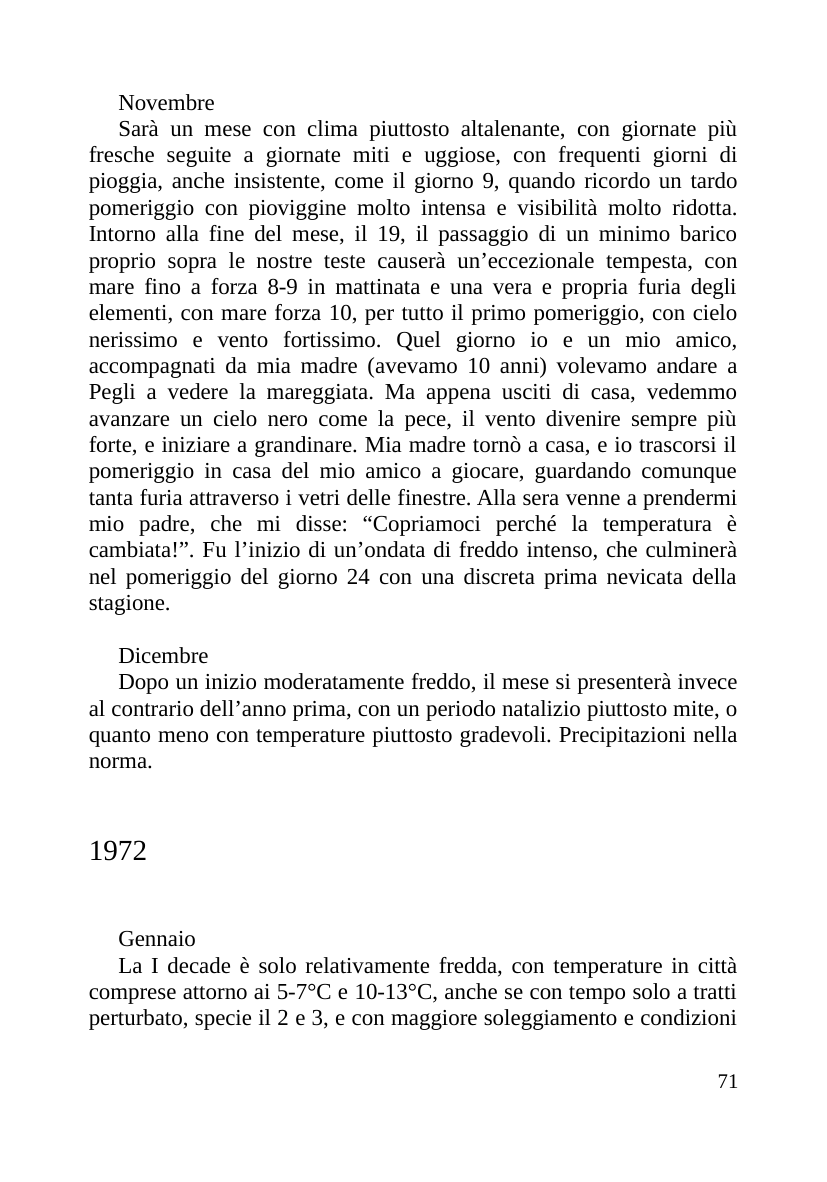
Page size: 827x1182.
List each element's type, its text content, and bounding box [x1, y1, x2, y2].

text Novembre [88, 88, 738, 115]
text Dopo un inizio moderatamente freddo, il mese si presenterà invece al contrario dell’anno prima, con un periodo natalizio piuttosto mite, o quanto meno con temperature piuttosto gradevoli. Precipitazioni nella norma. [88, 668, 738, 774]
text Gennaio [88, 925, 738, 952]
text Dicembre [88, 642, 738, 668]
subtitle 1972 [88, 833, 738, 866]
text La I decade è solo relativamente fredda, con temperature in città comprese attorno ai 5-7°C e 10-13°C, anche se con tempo solo a tratti perturbato, specie il 2 e 3, e con maggiore soleggiamento e condizioni [88, 952, 738, 1031]
text Sarà un mese con clima piuttosto altalenante, con giornate più fresche seguite a giornate miti e uggiose, con frequenti giorni di pioggia, anche insistente, come il giorno 9, quando ricordo un tardo pomeriggio con pioviggine molto intensa e visibilità molto ridotta. Intorno alla fine del mese, il 19, il passaggio di un minimo barico proprio sopra le nostre teste causerà un’eccezionale tempesta, con mare fino a forza 8-9 in mattinata e una vera e propria furia degli elementi, con mare forza 10, per tutto il primo pomeriggio, con cielo nerissimo e vento fortissimo. Quel giorno io e un mio amico, accompagnati da mia madre (avevamo 10 anni) volevamo andare a Pegli a vedere la mareggiata. Ma appena usciti di casa, vedemmo avanzare un cielo nero come la pece, il vento divenire sempre più forte, e iniziare a grandinare. Mia madre tornò a casa, e io trascorsi il pomeriggio in casa del mio amico a giocare, guardando comunque tanta furia attraverso i vetri delle finestre. Alla sera venne a prendermi mio padre, che mi disse: “Copriamoci perché la temperatura è cambiata!”. Fu l’inizio di un’ondata di freddo intenso, che culminerà nel pomeriggio del giorno 24 con una discreta prima nevicata della stagione. [88, 115, 738, 616]
